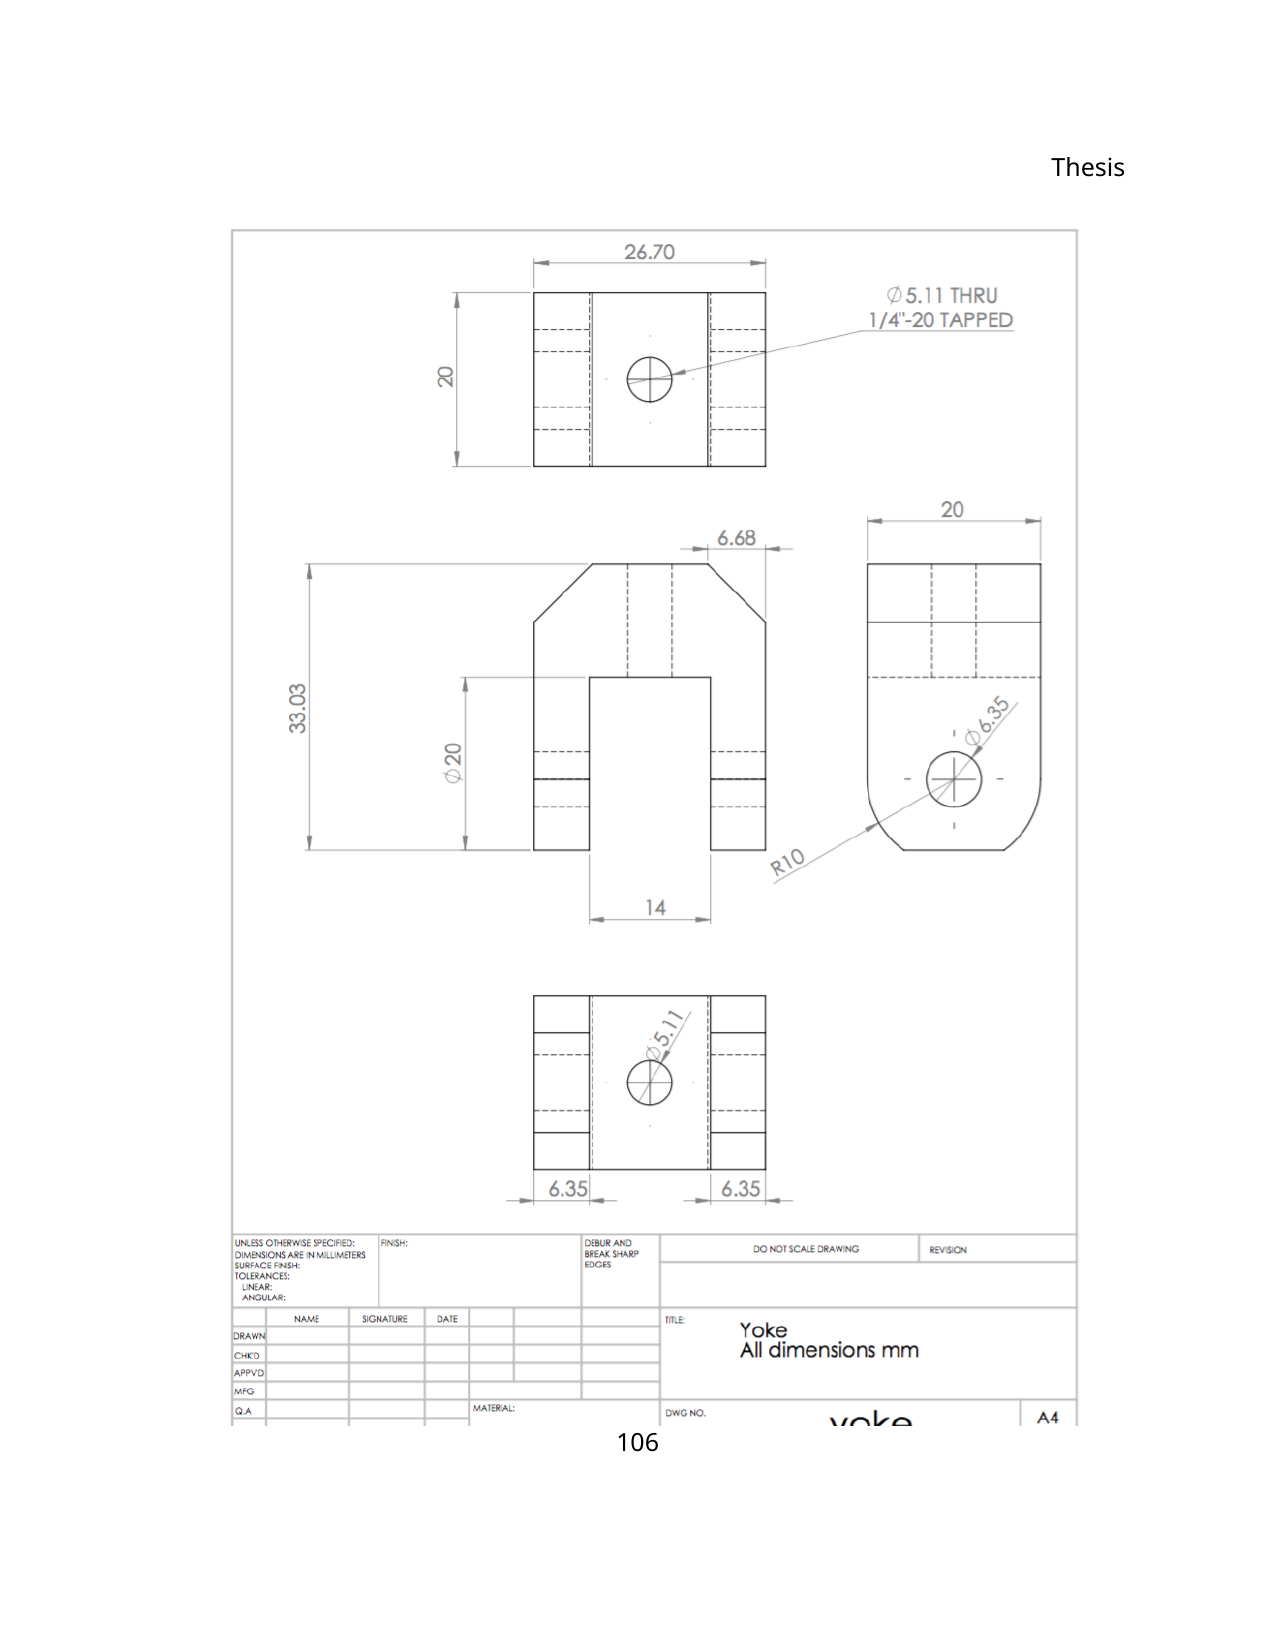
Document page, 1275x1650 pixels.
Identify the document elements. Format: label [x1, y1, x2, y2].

picture [225, 225, 1083, 1426]
